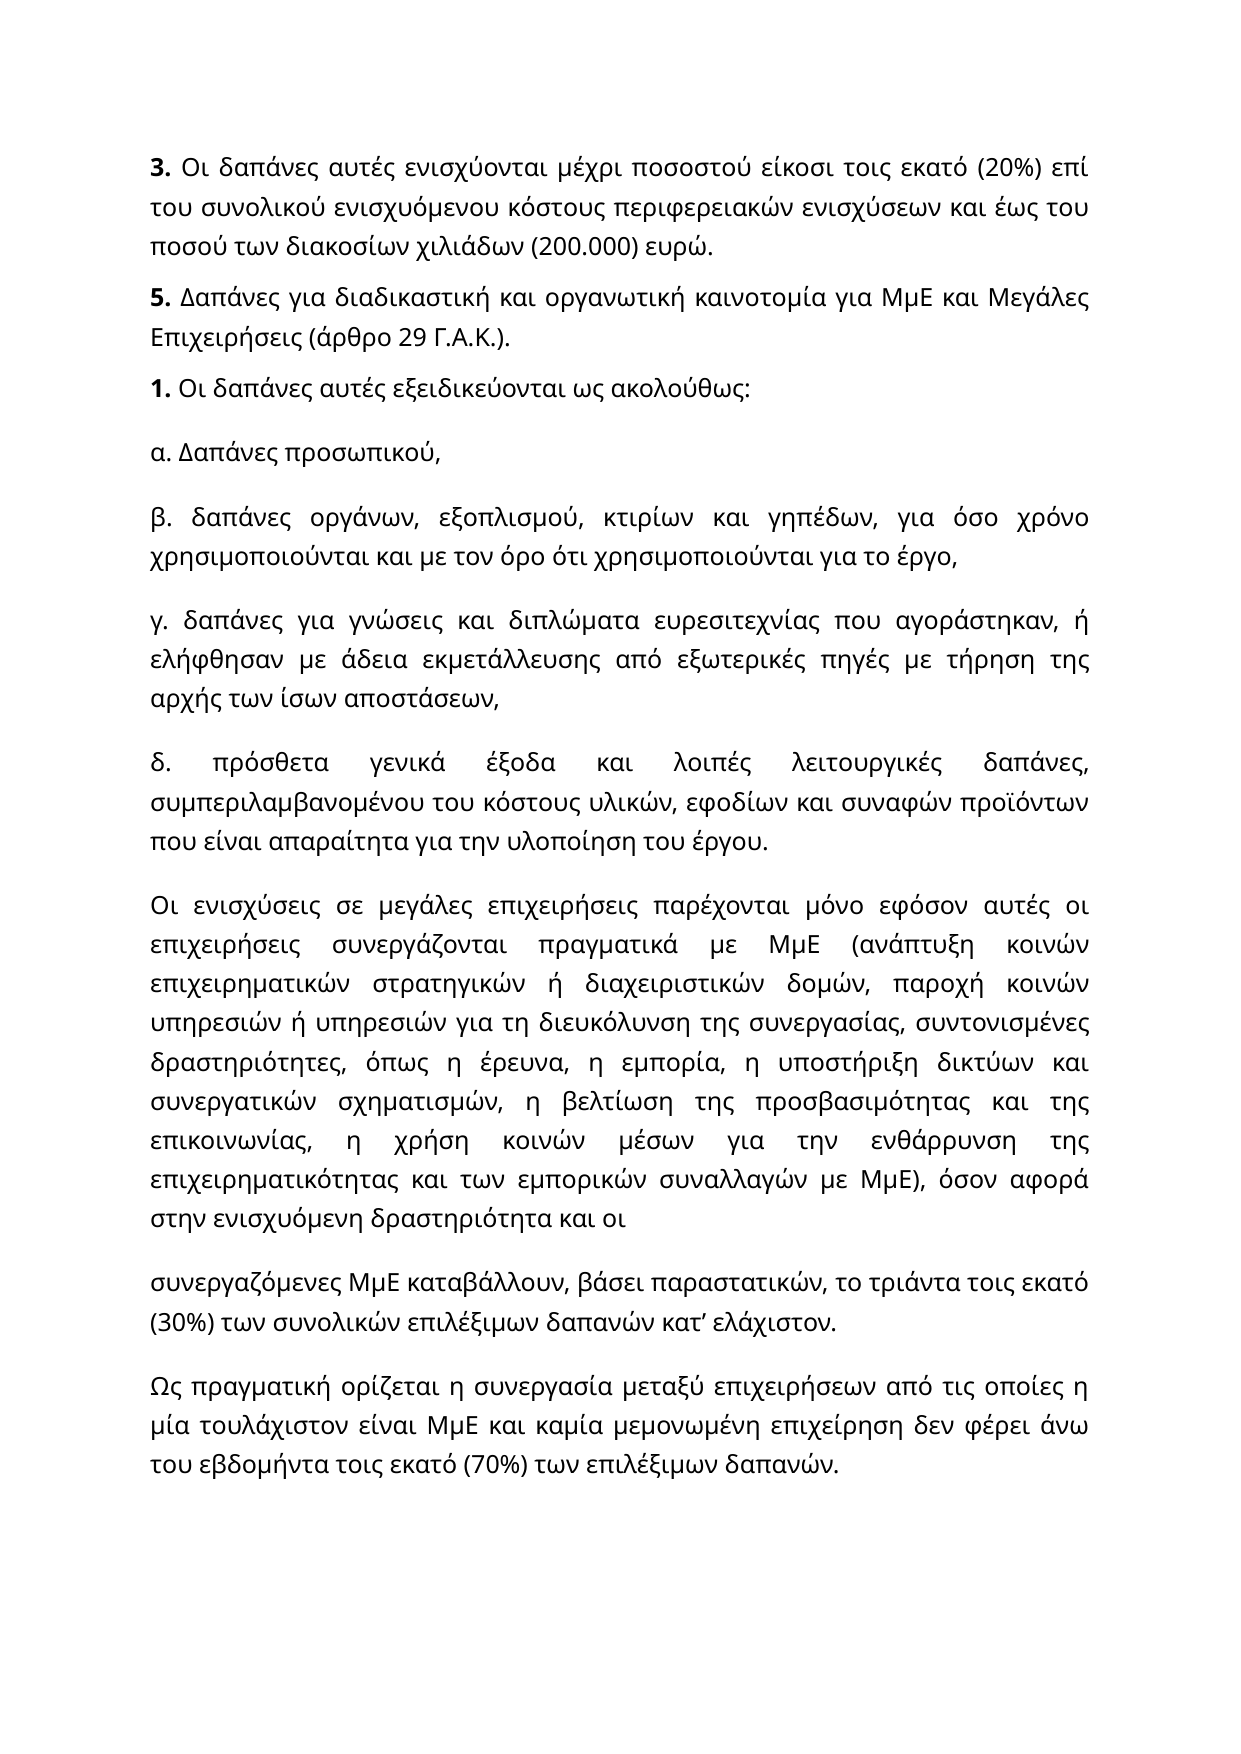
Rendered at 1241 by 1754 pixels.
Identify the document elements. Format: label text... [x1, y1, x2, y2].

text Ως πραγματική ορίζεται η συνεργασία μεταξύ επιχειρήσεων από τις οποίες η μία τουλάχιστον είναι ΜμΕ και καμία μεμονωμένη επιχείρηση δεν φέρει άνω του εβδομήντα τοις εκατό (70%) των επιλέξιμων δαπανών. [150, 1368, 1090, 1481]
text 1. Οι δαπάνες αυτές εξειδικεύονται ως ακολούθως: [150, 371, 1090, 405]
text γ. δαπάνες για γνώσεις και διπλώματα ευρεσιτεχνίας που αγοράστηκαν, ή ελήφθησαν με άδεια εκμετάλλευσης από εξωτερικές πηγές με τήρηση της αρχής των ίσων αποστάσεων, [150, 602, 1090, 715]
text α. Δαπάνες προσωπικού, [150, 435, 1090, 469]
text δ. πρόσθετα γενικά έξοδα και λοιπές λειτουργικές δαπάνες, συμπεριλαμβανομένου του κόστους υλικών, εφοδίων και συναφών προϊόντων που είναι απαραίτητα για την υλοποίηση του έργου. [150, 745, 1090, 857]
text συνεργαζόμενες ΜμΕ καταβάλλουν, βάσει παραστατικών, το τριάντα τοις εκατό (30%) των συνολικών επιλέξιμων δαπανών κατ’ ελάχιστον. [150, 1265, 1090, 1338]
text 3. Οι δαπάνες αυτές ενισχύονται μέχρι ποσοστού είκοσι τοις εκατό (20%) επί του συνολικού ενισχυόμενου κόστους περιφερειακών ενισχύσεων και έως του ποσού των διακοσίων χιλιάδων (200.000) ευρώ. [150, 150, 1090, 262]
text β. δαπάνες οργάνων, εξοπλισμού, κτιρίων και γηπέδων, για όσο χρόνο χρησιμοποιούνται και με τον όρο ότι χρησιμοποιούνται για το έργο, [150, 499, 1090, 572]
text 5. Δαπάνες για διαδικαστική και οργανωτική καινοτομία για ΜμΕ και Μεγάλες Επιχειρήσεις (άρθρο 29 Γ.Α.Κ.). [150, 280, 1090, 353]
text Οι ενισχύσεις σε μεγάλες επιχειρήσεις παρέχονται μόνο εφόσον αυτές οι επιχειρήσεις συνεργάζονται πραγματικά με ΜμΕ (ανάπτυξη κοινών επιχειρηματικών στρατηγικών ή διαχειριστικών δομών, παροχή κοινών υπηρεσιών ή υπηρεσιών για τη διευκόλυνση της συνεργασίας, συντονισμένες δραστηριότητες, όπως η έρευνα, η εμπορία, η υποστήριξη δικτύων και συνεργατικών σχηματισμών, η βελτίωση της προσβασιμότητας και της επικοινωνίας, η χρήση κοινών μέσων για την ενθάρρυνση της επιχειρηματικότητας και των εμπορικών συναλλαγών με ΜμΕ), όσον αφορά στην ενισχυόμενη δραστηριότητα και οι [150, 887, 1090, 1235]
